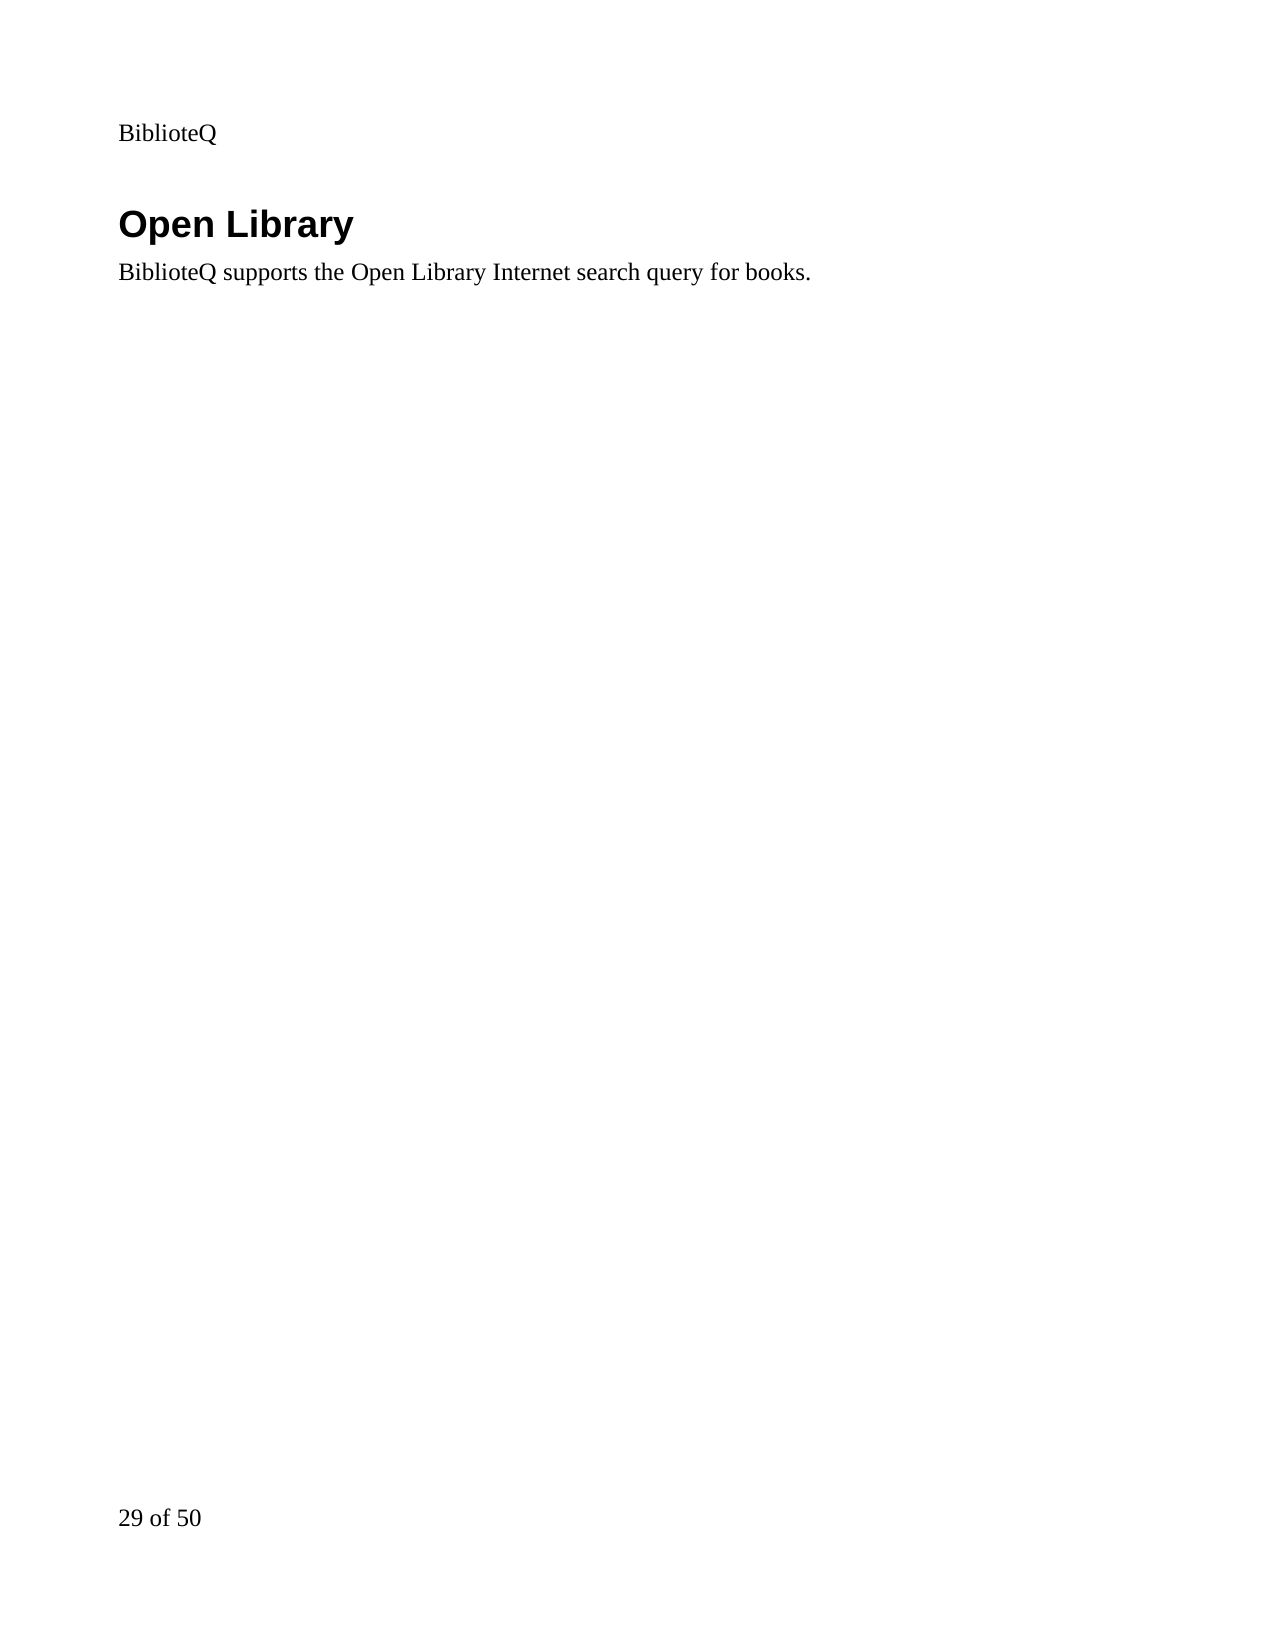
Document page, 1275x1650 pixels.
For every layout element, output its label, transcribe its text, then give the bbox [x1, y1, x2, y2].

subtitle Open Library [118, 201, 1157, 245]
text BiblioteQ supports the Open Library Internet search query for books. [118, 257, 1157, 286]
